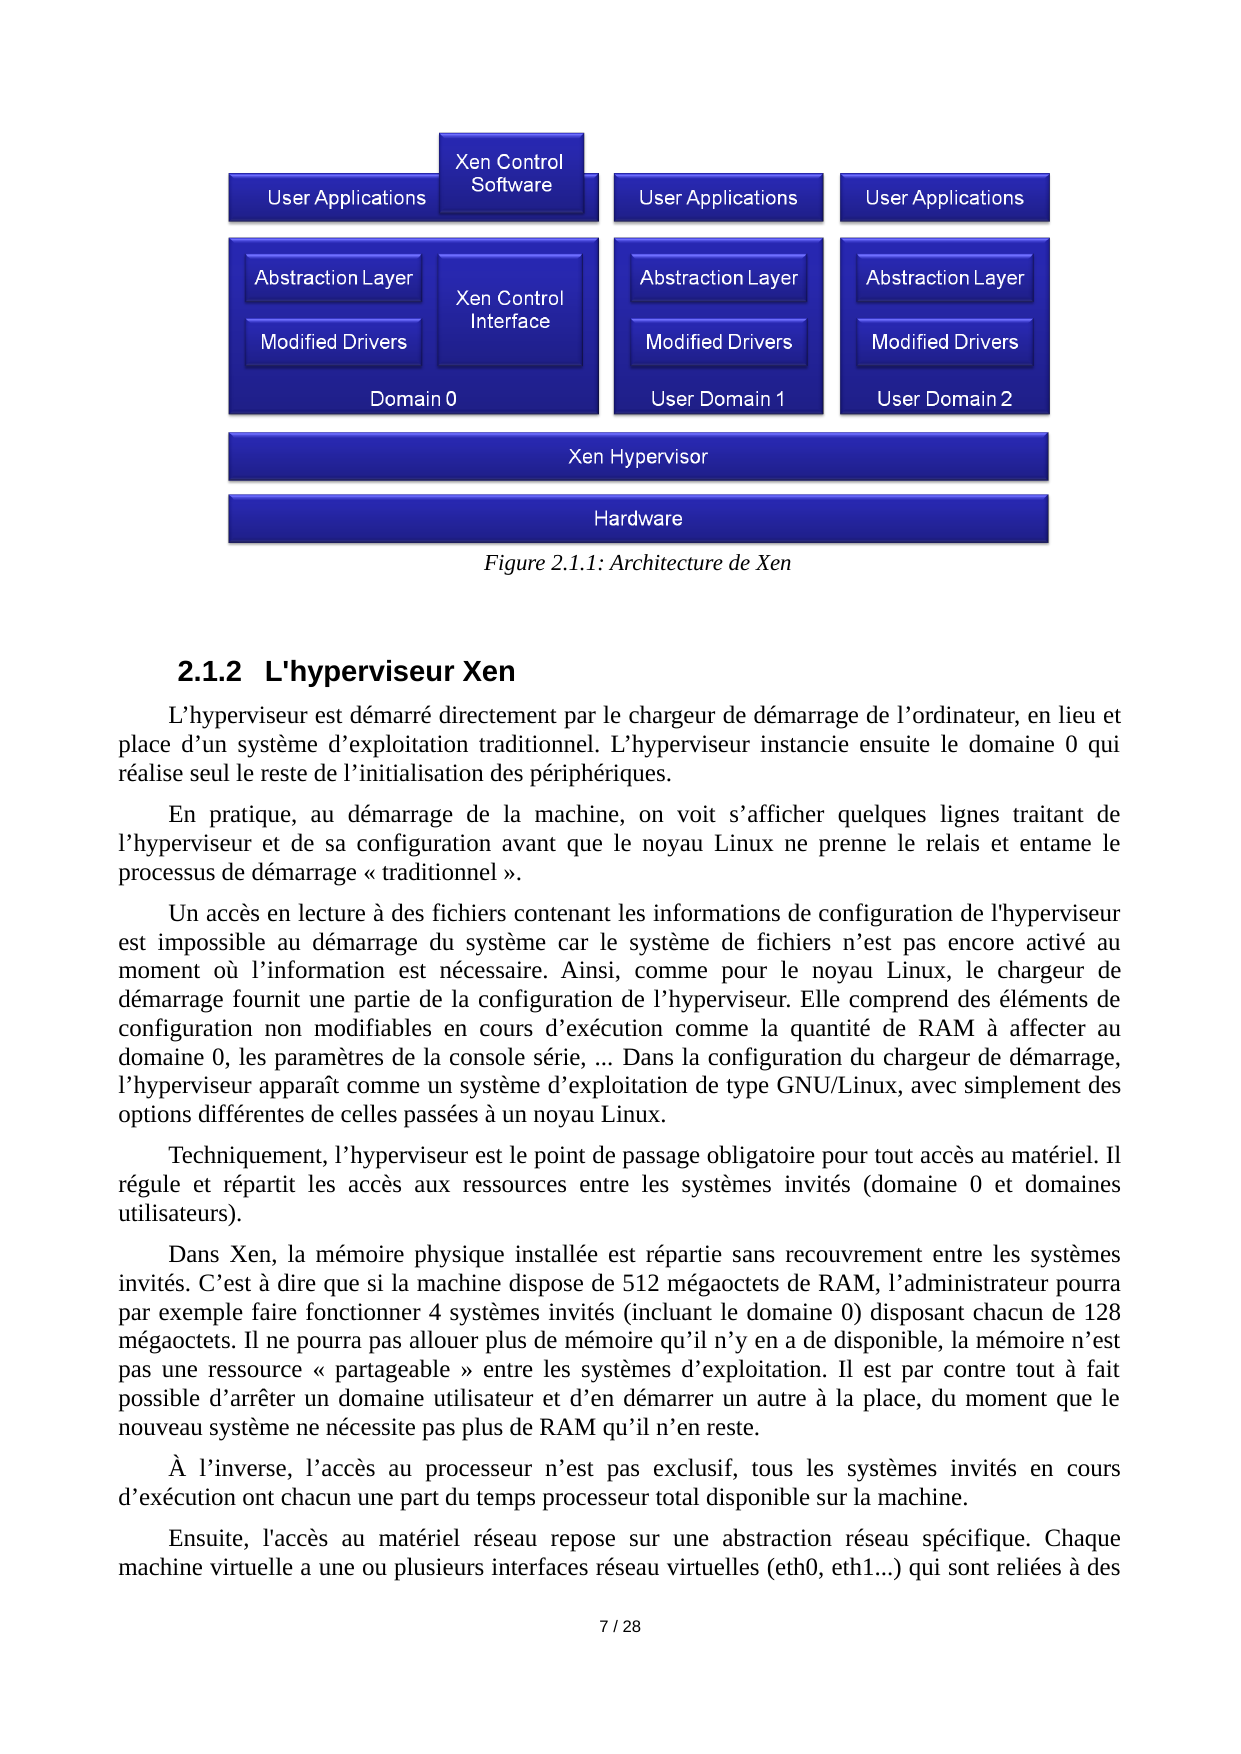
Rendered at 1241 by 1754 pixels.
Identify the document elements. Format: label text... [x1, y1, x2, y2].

text L’hyperviseur est démarré directement par le chargeur de démarrage de l’ordinateur, en lieu et place d’un système d’exploitation traditionnel. L’hyperviseur instancie ensuite le domaine 0 qui réalise seul le reste de l’initialisation des périphériques. [118, 701, 1122, 787]
text Un accès en lecture à des fichiers contenant les informations de configuration de l'hyperviseur est impossible au démarrage du système car le système de fichiers n’est pas encore activé au moment où l’information est nécessaire. Ainsi, comme pour le noyau Linux, le chargeur de démarrage fournit une partie de la configuration de l’hyperviseur. Elle comprend des éléments de configuration non modifiables en cours d’exécution comme la quantité de RAM à affecter au domaine 0, les paramètres de la console série, ... Dans la configuration du chargeur de démarrage, l’hyperviseur apparaît comme un système d’exploitation de type GNU/Linux, avec simplement des options différentes de celles passées à un noyau Linux. [118, 898, 1122, 1128]
subtitle L'hyperviseur Xen [177, 654, 1122, 688]
text À l’inverse, l’accès au processeur n’est pas exclusif, tous les systèmes invités en cours d’exécution ont chacun une part du temps processeur total disponible sur la machine. [118, 1453, 1122, 1511]
text Ensuite, l'accès au matériel réseau repose sur une abstraction réseau spécifique. Chaque machine virtuelle a une ou plusieurs interfaces réseau virtuelles (eth0, eth1...) qui sont reliées à des [118, 1523, 1122, 1581]
text Techniquement, l’hyperviseur est le point de passage obligatoire pour tout accès au matériel. Il régule et répartit les accès aux ressources entre les systèmes invités (domaine 0 et domaines utilisateurs). [118, 1141, 1122, 1227]
text En pratique, au démarrage de la machine, on voit s’afficher quelques lignes traitant de l’hyperviseur et de sa configuration avant que le noyau Linux ne prenne le relais et entame le processus de démarrage « traditionnel ». [118, 799, 1122, 886]
picture [224, 130, 1054, 549]
list Figure 2.1.1: Architecture de Xen [224, 549, 1053, 575]
text Dans Xen, la mémoire physique installée est répartie sans recouvrement entre les systèmes invités. C’est à dire que si la machine dispose de 512 mégaoctets de RAM, l’administrateur pourra par exemple faire fonctionner 4 systèmes invités (incluant le domaine 0) disposant chacun de 128 mégaoctets. Il ne pourra pas allouer plus de mémoire qu’il n’y en a de disponible, la mémoire n’est pas une ressource « partageable » entre les systèmes d’exploitation. Il est par contre tout à fait possible d’arrêter un domaine utilisateur et d’en démarrer un autre à la place, du moment que le nouveau système ne nécessite pas plus de RAM qu’il n’en reste. [118, 1239, 1122, 1441]
